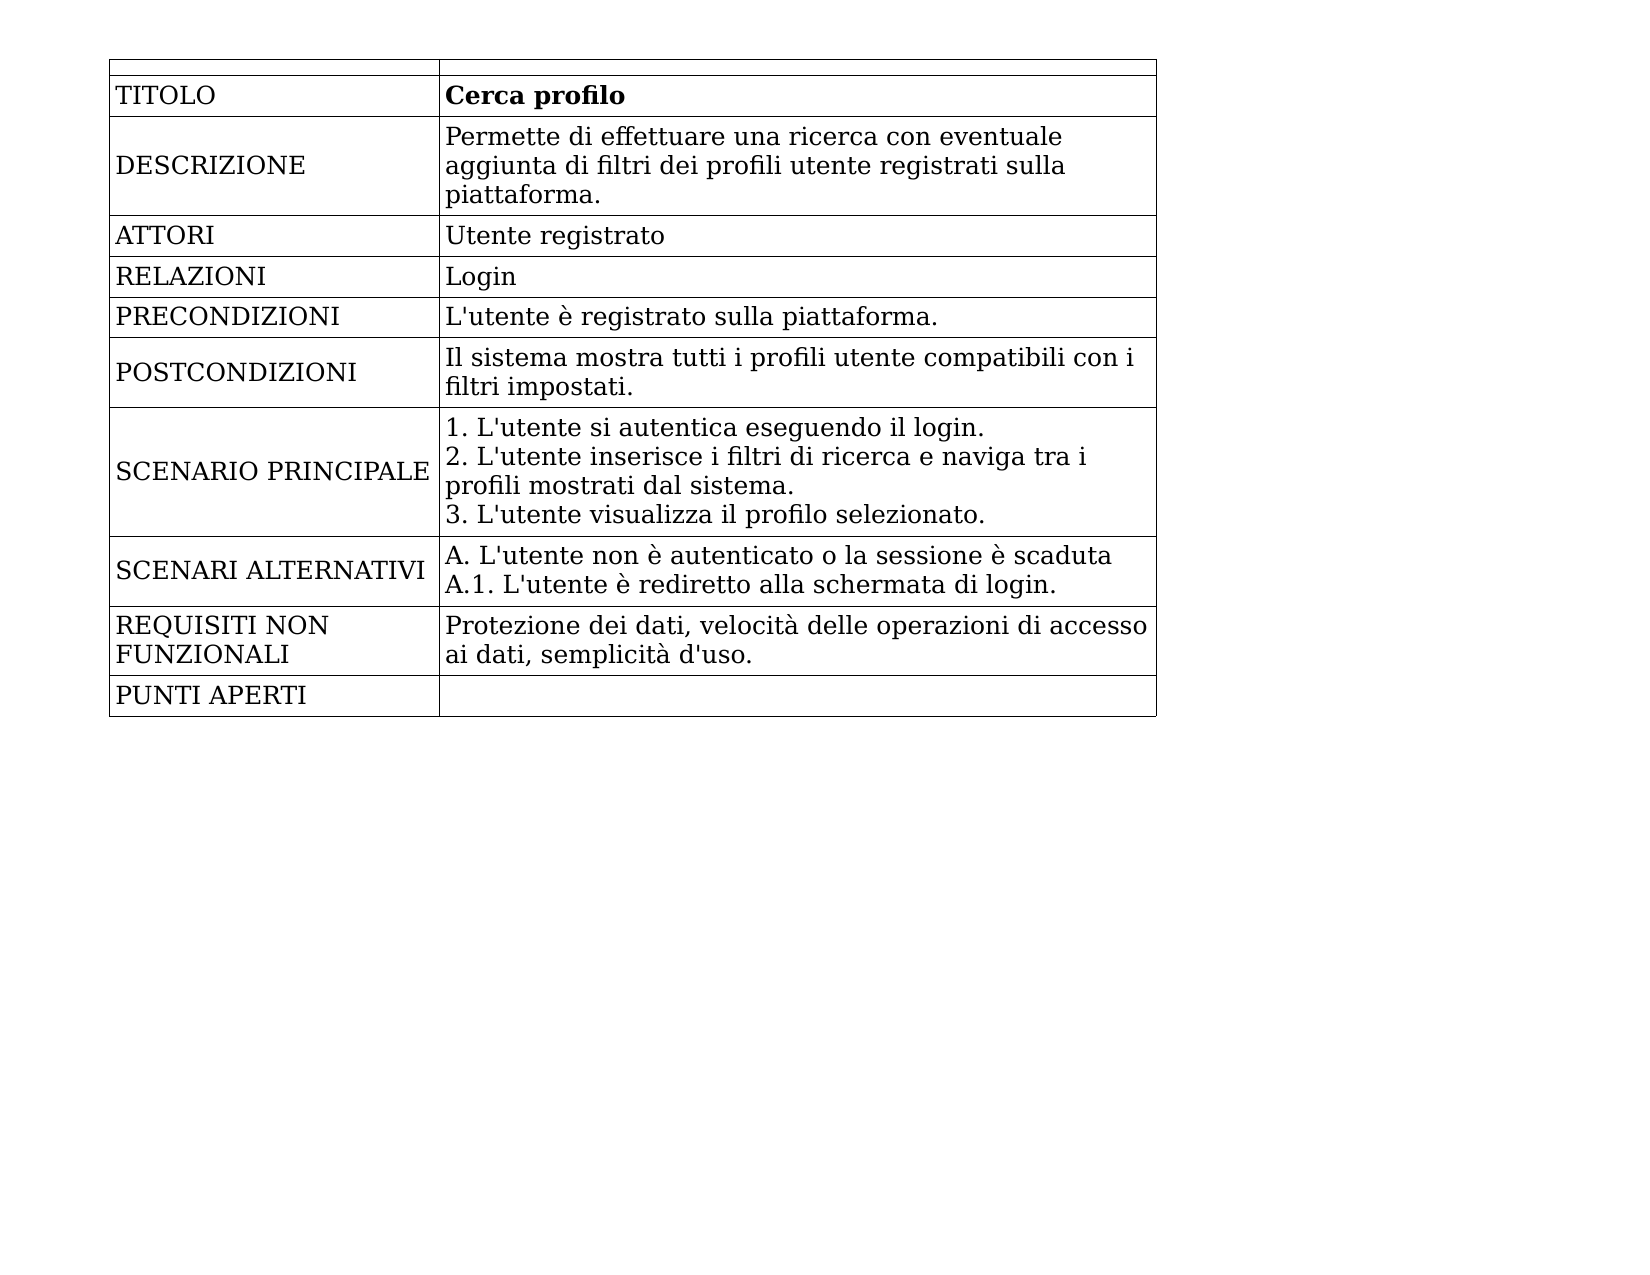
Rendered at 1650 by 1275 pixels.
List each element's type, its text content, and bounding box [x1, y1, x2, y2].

table_cell Cerca profilo [440, 76, 1156, 116]
table_cell 1. L'utente si autentica eseguendo il login. 2. L'utente inserisce i filtri di ricerca e naviga tra i profili mostrati dal sistema. 3. L'utente visualizza il profilo selezionato. [440, 408, 1156, 536]
table_cell TITOLO [110, 76, 439, 116]
table_cell [440, 676, 1156, 716]
table_cell Utente registrato [440, 216, 1156, 256]
table_cell REQUISITI NON FUNZIONALI [110, 607, 439, 675]
table_cell POSTCONDIZIONI [110, 338, 439, 407]
table_cell Il sistema mostra tutti i profili utente compatibili con i filtri impostati. [440, 338, 1156, 407]
table_cell SCENARIO PRINCIPALE [110, 408, 439, 536]
table_cell ATTORI [110, 216, 439, 256]
table_cell Protezione dei dati, velocità delle operazioni di accesso ai dati, semplicità d'uso. [440, 607, 1156, 675]
table_cell SCENARI ALTERNATIVI [110, 537, 439, 606]
table_cell DESCRIZIONE [110, 117, 439, 215]
table_cell PUNTI APERTI [110, 676, 439, 716]
table_cell PRECONDIZIONI [110, 298, 439, 337]
table_cell A. L'utente non è autenticato o la sessione è scaduta A.1. L'utente è rediretto alla schermata di login. [440, 537, 1156, 606]
table_cell L'utente è registrato sulla piattaforma. [440, 298, 1156, 337]
table_cell RELAZIONI [110, 257, 439, 297]
table_header [440, 60, 1156, 75]
table_header [110, 60, 439, 75]
table_cell Login [440, 257, 1156, 297]
table_cell Permette di effettuare una ricerca con eventuale aggiunta di filtri dei profili utente registrati sulla piattaforma. [440, 117, 1156, 215]
